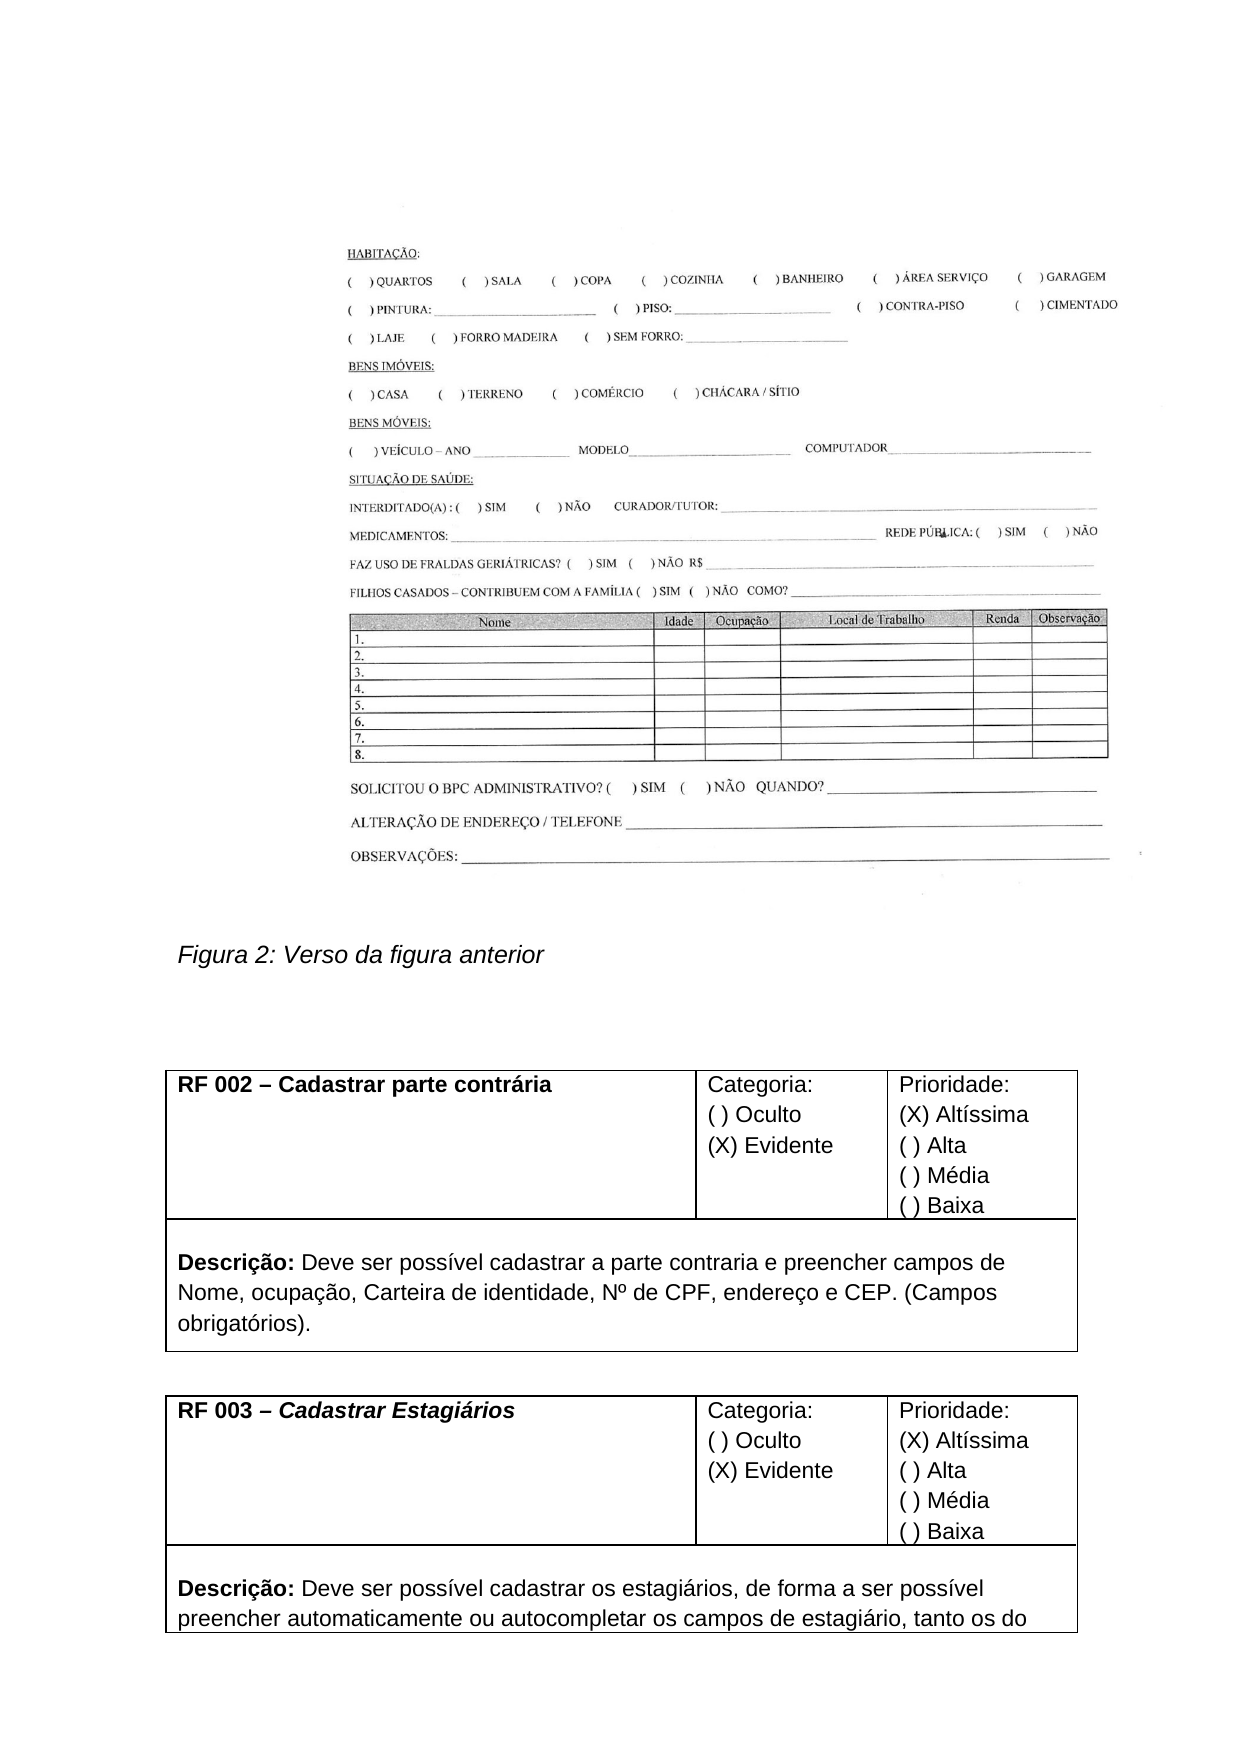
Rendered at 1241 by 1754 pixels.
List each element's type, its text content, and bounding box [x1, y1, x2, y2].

picture [325, 189, 1181, 921]
text Figura 2: Verso da figura anterior [177, 921, 1181, 969]
table_header RF 003 – Cadastrar Estagiários [167, 1397, 695, 1544]
table_header Categoria: ( ) Oculto (X) Evidente [697, 1071, 887, 1218]
table_header Categoria: ( ) Oculto (X) Evidente [697, 1397, 887, 1544]
table_header RF 002 – Cadastrar parte contrária [167, 1071, 695, 1218]
table_header Prioridade: (X) Altíssima ( ) Alta ( ) Média ( ) Baixa [888, 1397, 1077, 1544]
table_header Prioridade: (X) Altíssima ( ) Alta ( ) Média ( ) Baixa [888, 1071, 1077, 1218]
table_cell Descrição: Deve ser possível cadastrar os estagiários, de forma a ser possível preencher automaticamente ou autocompletar os campos de estagiário, tanto os do [167, 1544, 1077, 1631]
table_cell Descrição: Deve ser possível cadastrar a parte contraria e preencher campos de Nome, ocupação, Carteira de identidade, Nº de CPF, endereço e CEP. (Campos obrigatórios). [167, 1218, 1077, 1351]
